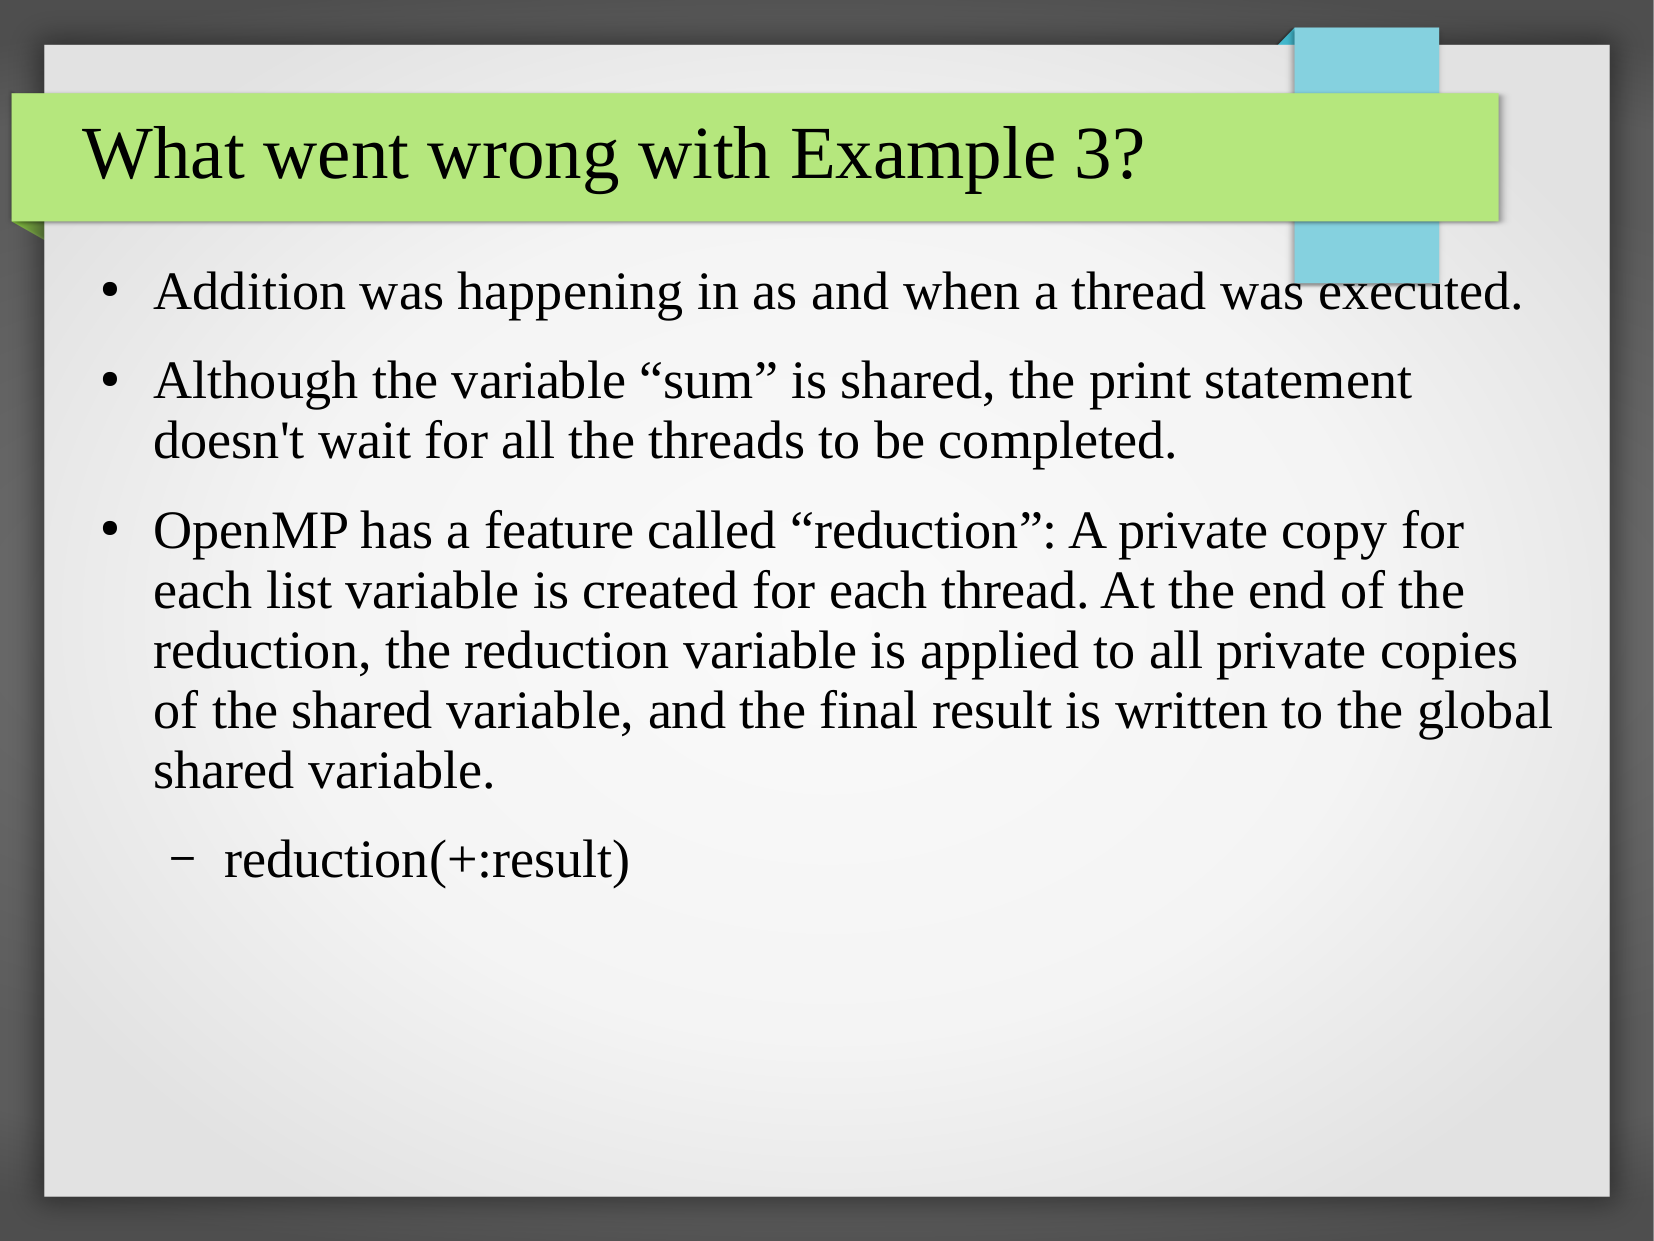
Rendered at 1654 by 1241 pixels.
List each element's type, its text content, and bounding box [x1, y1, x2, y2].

picture [0, 0, 1654, 1241]
title What went wrong with Example 3? [82, 94, 1264, 213]
list Addition was happening in as and when a thread was executed. Although the variable “sum” is shared, the print statement doesn't wait for all the threads to be completed. OpenMP has a feature called “reduction”: A private copy for each list variable is created for each thread. At the end of the reduction, the reduction variable is applied to all private copies of the shared variable, and the final result is written to the global shared variable. reduction(+:result) [82, 261, 1571, 1158]
